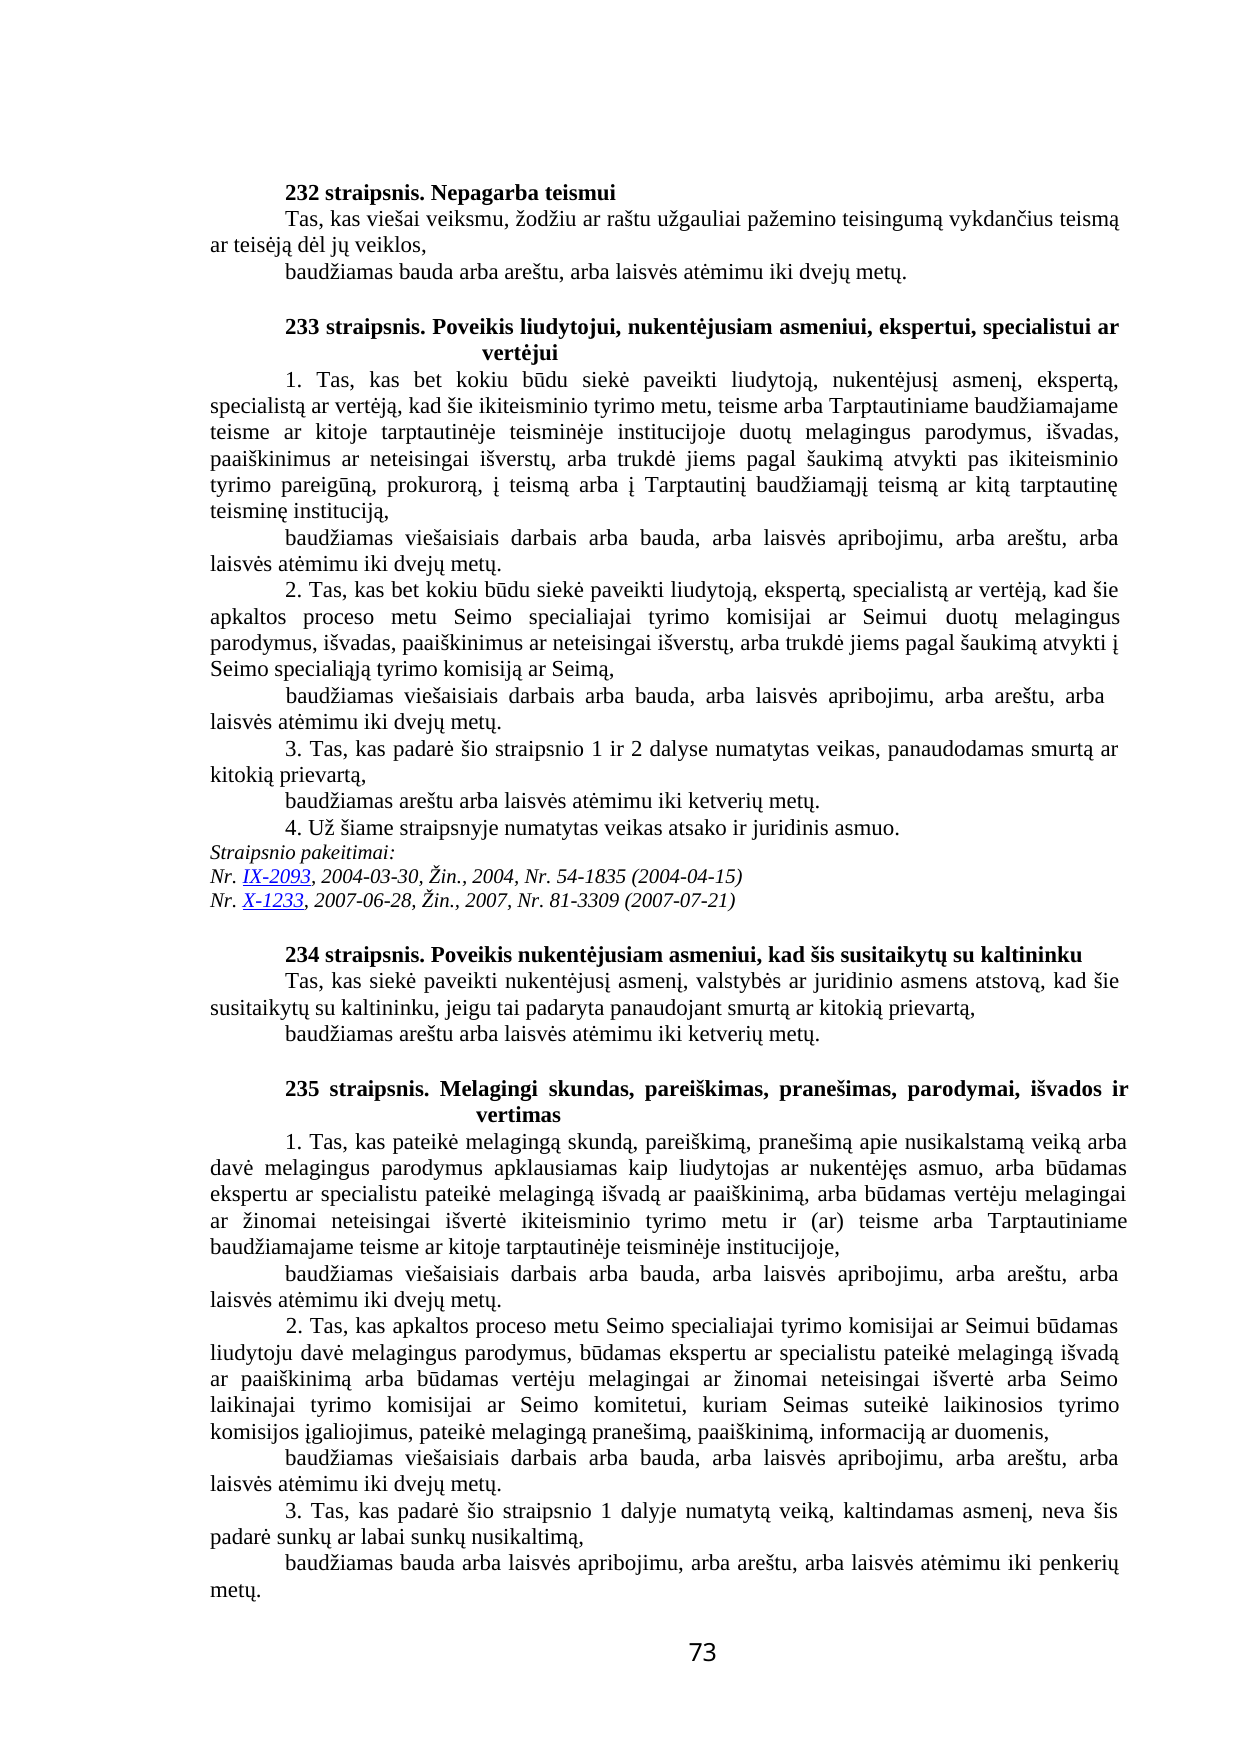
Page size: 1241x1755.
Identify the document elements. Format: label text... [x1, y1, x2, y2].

text 234 straipsnis. Poveikis nukentėjusiam asmeniui, kad šis susitaikytų su kaltininku [285, 941, 1120, 967]
text 235 straipsnis. Melagingi skundas, pareiškimas, pranešimas, parodymai, išvados ir vertimas [285, 1075, 1129, 1128]
text baudžiamas viešaisiais darbais arba bauda, arba laisvės apribojimu, arba areštu, arba laisvės atėmimu iki dvejų metų. [210, 524, 1120, 576]
text Nr. X-1233, 2007-06-28, Žin., 2007, Nr. 81-3309 (2007-07-21) [210, 888, 1120, 912]
text 2. Tas, kas apkaltos proceso metu Seimo specialiajai tyrimo komisijai ar Seimui būdamas liudytoju davė melagingus parodymus, būdamas ekspertu ar specialistu pateikė melagingą išvadą ar paaiškinimą arba būdamas vertėju melagingai ar žinomai neteisingai išvertė arba Seimo laikinajai tyrimo komisijai ar Seimo komitetui, kuriam Seimas suteikė laikinosios tyrimo komisijos įgaliojimus, pateikė melagingą pranešimą, paaiškinimą, informaciją ar duomenis, [210, 1312, 1120, 1444]
text 233 straipsnis. Poveikis liudytojui, nukentėjusiam asmeniui, ekspertui, specialistui ar vertėjui [285, 313, 1120, 366]
text Straipsnio pakeitimai: [210, 840, 1120, 864]
text 1. Tas, kas bet kokiu būdu siekė paveikti liudytoją, nukentėjusį asmenį, ekspertą, specialistą ar vertėją, kad šie ikiteisminio tyrimo metu, teisme arba Tarptautiniame baudžiamajame teisme ar kitoje tarptautinėje teisminėje institucijoje duotų melagingus parodymus, išvadas, paaiškinimus ar neteisingai išverstų, arba trukdė jiems pagal šaukimą atvykti pas ikiteisminio tyrimo pareigūną, prokurorą, į teismą arba į Tarptautinį baudžiamąjį teismą ar kitą tarptautinę teisminę instituciją, [210, 366, 1120, 524]
text Tas, kas siekė paveikti nukentėjusį asmenį, valstybės ar juridinio asmens atstovą, kad šie susitaikytų su kaltininku, jeigu tai padaryta panaudojant smurtą ar kitokią prievartą, [210, 967, 1120, 1020]
text Tas, kas viešai veiksmu, žodžiu ar raštu užgauliai pažemino teisingumą vykdančius teismą ar teisėją dėl jų veiklos, [210, 205, 1120, 258]
text baudžiamas viešaisiais darbais arba bauda, arba laisvės apribojimu, arba areštu, arba laisvės atėmimu iki dvejų metų. [210, 682, 1106, 734]
text 4. Už šiame straipsnyje numatytas veikas atsako ir juridinis asmuo. [210, 814, 1120, 840]
text Nr. IX-2093, 2004-03-30, Žin., 2004, Nr. 54-1835 (2004-04-15) [210, 864, 1120, 888]
text 1. Tas, kas pateikė melagingą skundą, pareiškimą, pranešimą apie nusikalstamą veiką arba davė melagingus parodymus apklausiamas kaip liudytojas ar nukentėjęs asmuo, arba būdamas ekspertu ar specialistu pateikė melagingą išvadą ar paaiškinimą, arba būdamas vertėju melagingai ar žinomai neteisingai išvertė ikiteisminio tyrimo metu ir (ar) teisme arba Tarptautiniame baudžiamajame teisme ar kitoje tarptautinėje teisminėje institucijoje, [210, 1128, 1129, 1259]
text 2. Tas, kas bet kokiu būdu siekė paveikti liudytoją, ekspertą, specialistą ar vertėją, kad šie apkaltos proceso metu Seimo specialiajai tyrimo komisijai ar Seimui duotų melagingus parodymus, išvadas, paaiškinimus ar neteisingai išverstų, arba trukdė jiems pagal šaukimą atvykti į Seimo specialiąją tyrimo komisiją ar Seimą, [210, 576, 1120, 682]
text baudžiamas areštu arba laisvės atėmimu iki ketverių metų. [210, 787, 1120, 814]
text baudžiamas viešaisiais darbais arba bauda, arba laisvės apribojimu, arba areštu, arba laisvės atėmimu iki dvejų metų. [210, 1259, 1120, 1312]
text baudžiamas bauda arba areštu, arba laisvės atėmimu iki dvejų metų. [210, 258, 1120, 284]
text 232 straipsnis. Nepagarba teismui [210, 179, 1120, 205]
text baudžiamas bauda arba laisvės apribojimu, arba areštu, arba laisvės atėmimu iki penkerių metų. [210, 1549, 1120, 1602]
text 3. Tas, kas padarė šio straipsnio 1 dalyje numatytą veiką, kaltindamas asmenį, neva šis padarė sunkų ar labai sunkų nusikaltimą, [210, 1497, 1120, 1549]
text baudžiamas viešaisiais darbais arba bauda, arba laisvės apribojimu, arba areštu, arba laisvės atėmimu iki dvejų metų. [210, 1444, 1120, 1497]
text baudžiamas areštu arba laisvės atėmimu iki ketverių metų. [210, 1020, 1120, 1046]
text 3. Tas, kas padarė šio straipsnio 1 ir 2 dalyse numatytas veikas, panaudodamas smurtą ar kitokią prievartą, [210, 734, 1120, 787]
